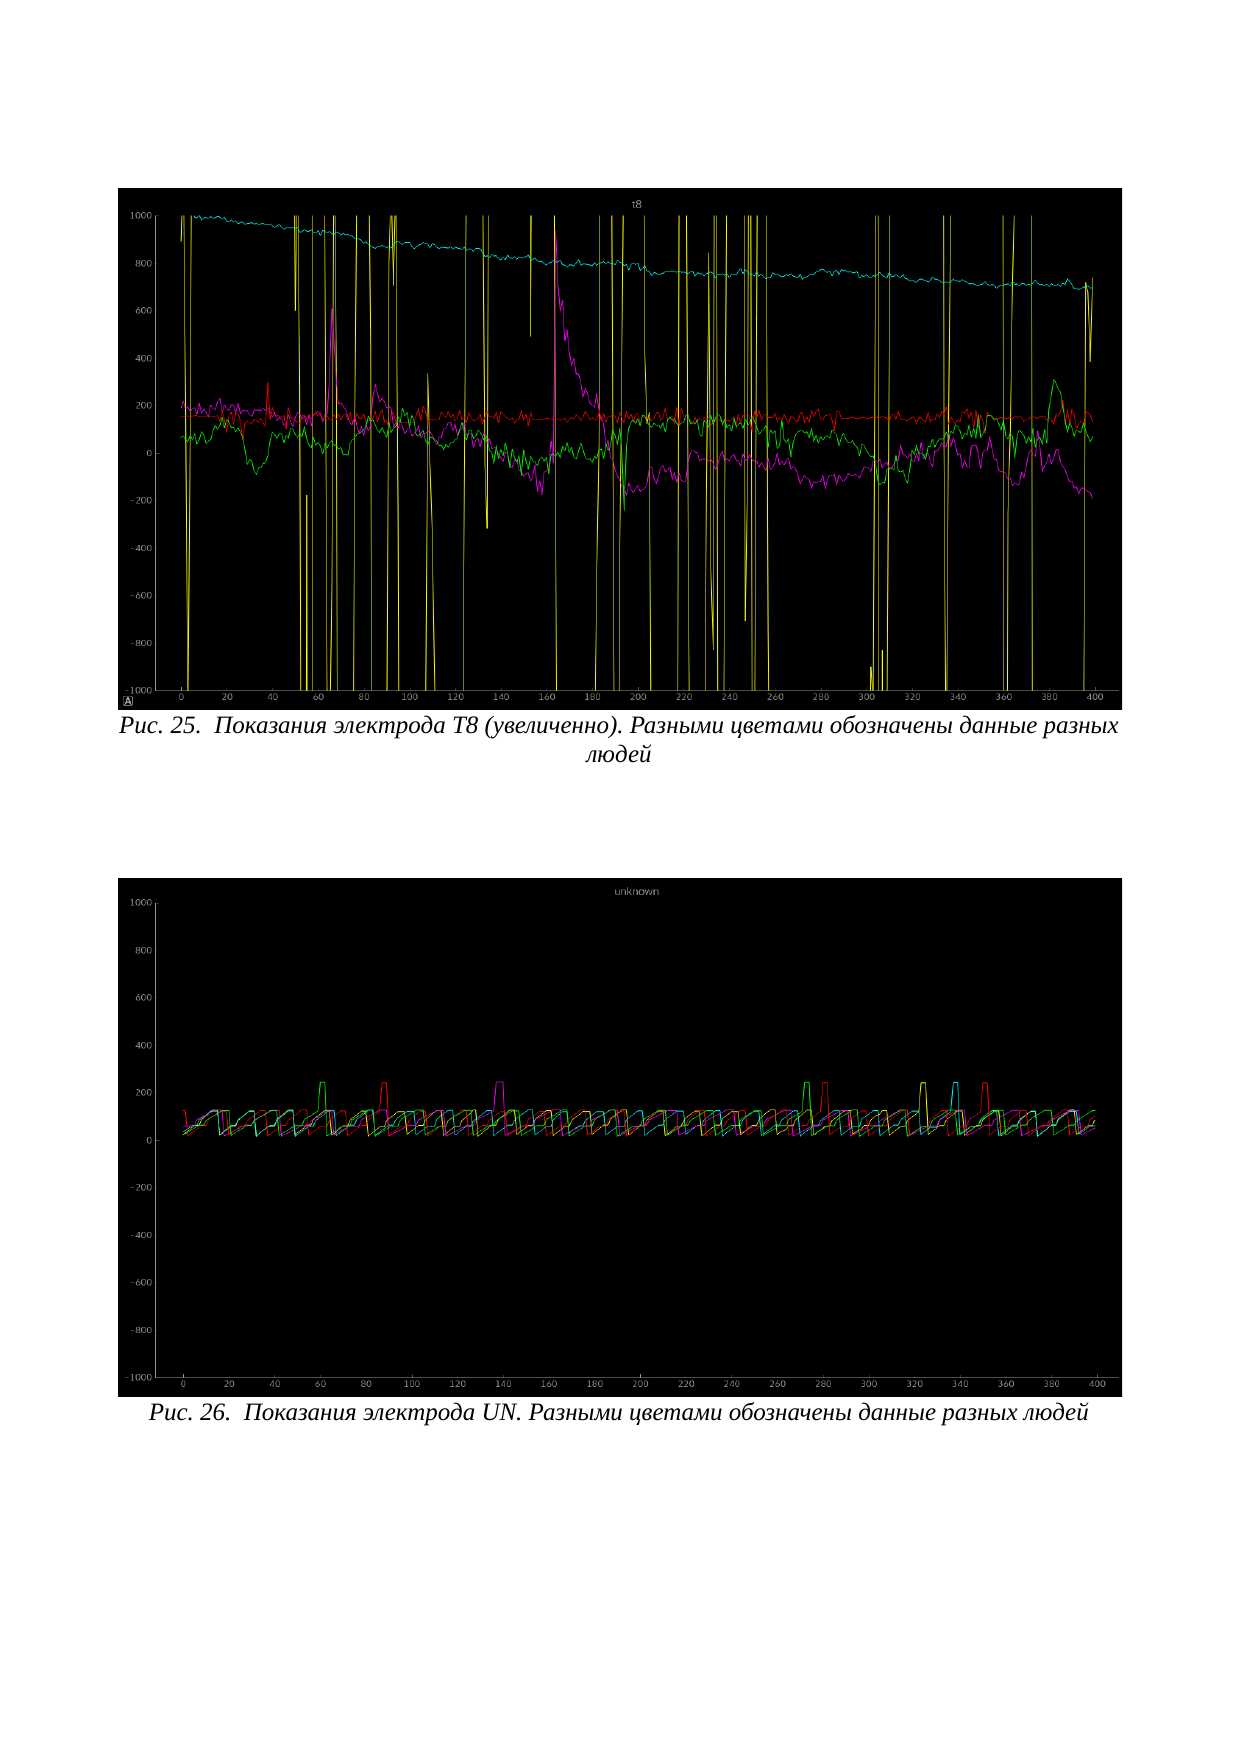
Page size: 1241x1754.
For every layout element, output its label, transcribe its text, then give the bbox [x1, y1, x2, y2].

picture [118, 878, 1123, 1397]
text Рис. 26. Показания электрода UN. Разными цветами обозначены данные разных людей [118, 1397, 1122, 1426]
picture [118, 188, 1123, 710]
text Рис. 25. Показания электрода T8 (увеличенно). Разными цветами обозначены данные разных людей [118, 710, 1122, 767]
